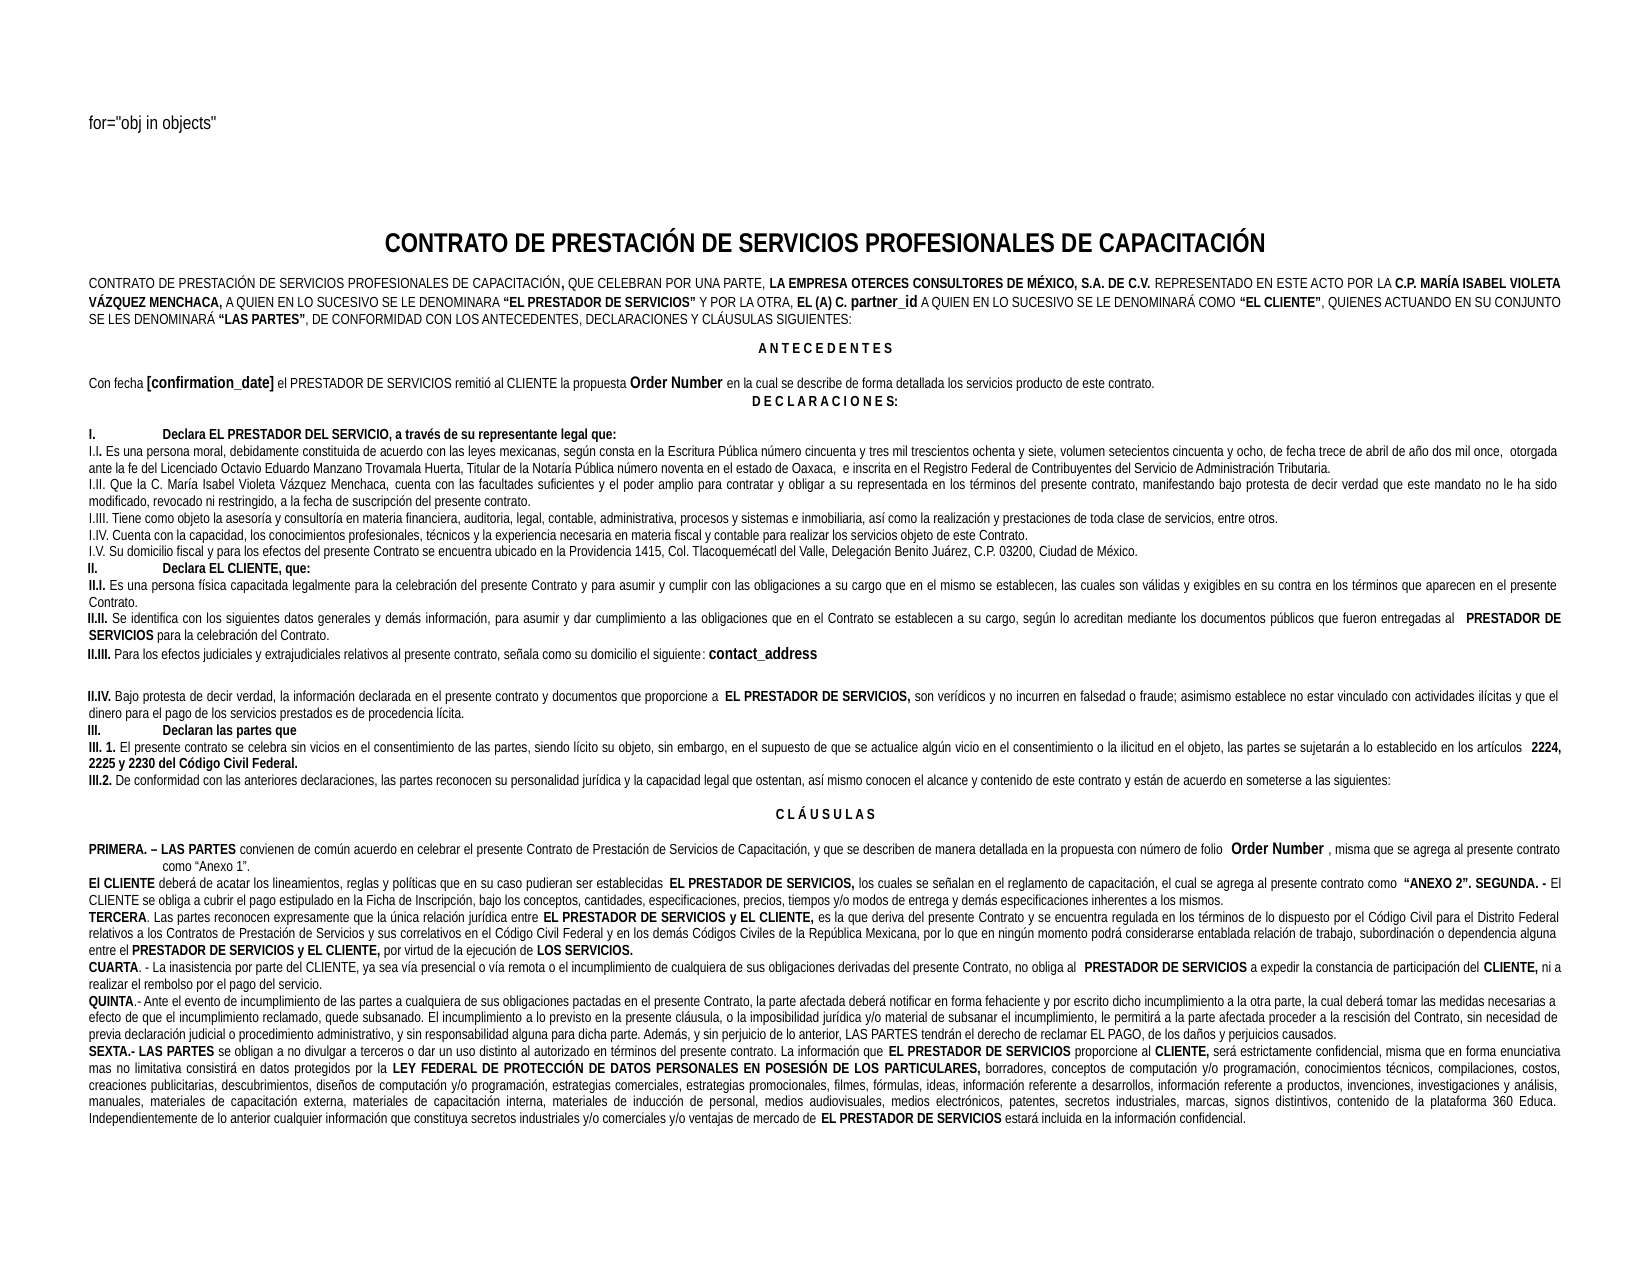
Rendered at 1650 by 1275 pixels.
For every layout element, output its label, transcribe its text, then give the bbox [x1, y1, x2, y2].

text I.III. Tiene como objeto la asesoría y consultoría en materia financiera, auditoria, legal, contable, administrativa, procesos y sistemas e inmobiliaria, así como la realización y prestaciones de toda clase de servicios, entre otros. [89, 510, 1561, 526]
text TERCERA. Las partes reconocen expresamente que la única relación jurídica entre EL PRESTADOR DE SERVICIOS y EL CLIENTE, es la que deriva del presente Contrato y se encuentra regulada en los términos de lo dispuesto por el Código Civil para el Distrito Federal relativos a los Contratos de Prestación de Servicios y sus correlativos en el Código Civil Federal y en los demás Códigos Civiles de la República Mexicana, por lo que en ningún momento podrá considerarse entablada relación de trabajo, subordinación o dependencia alguna entre el PRESTADOR DE SERVICIOS y EL CLIENTE, por virtud de la ejecución de LOS SERVICIOS. [89, 908, 1561, 959]
list Declara EL PRESTADOR DEL SERVICIO, a través de su representante legal que: [89, 426, 1561, 443]
text PRIMERA. – LAS PARTES convienen de común acuerdo en celebrar el presente Contrato de Prestación de Servicios de Capacitación, y que se describen de manera detallada en la propuesta con número de folio Order Number , misma que se agrega al presente contrato como “Anexo 1”. [89, 839, 1561, 875]
text QUINTA.- Ante el evento de incumplimiento de las partes a cualquiera de sus obligaciones pactadas en el presente Contrato, la parte afectada deberá notificar en forma fehaciente y por escrito dicho incumplimiento a la otra parte, la cual deberá tomar las medidas necesarias a efecto de que el incumplimiento reclamado, quede subsanado. El incumplimiento a lo previsto en la presente cláusula, o la imposibilidad jurídica y/o material de subsanar el incumplimiento, le permitirá a la parte afectada proceder a la rescisión del Contrato, sin necesidad de previa declaración judicial o procedimiento administrativo, y sin responsabilidad alguna para dicha parte. Además, y sin perjuicio de lo anterior, LAS PARTES tendrán el derecho de reclamar EL PAGO, de los daños y perjuicios causados. [89, 992, 1561, 1043]
text El CLIENTE deberá de acatar los lineamientos, reglas y políticas que en su caso pudieran ser establecidas EL PRESTADOR DE SERVICIOS, los cuales se señalan en el reglamento de capacitación, el cual se agrega al presente contrato como “ANEXO 2”. SEGUNDA. - El CLIENTE se obliga a cubrir el pago estipulado en la Ficha de Inscripción, bajo los conceptos, cantidades, especificaciones, precios, tiempos y/o modos de entrega y demás especificaciones inherentes a los mismos. [89, 875, 1561, 908]
text CUARTA. - La inasistencia por parte del CLIENTE, ya sea vía presencial o vía remota o el incumplimiento de cualquiera de sus obligaciones derivadas del presente Contrato, no obliga al PRESTADOR DE SERVICIOS a expedir la constancia de participación del CLIENTE, ni a realizar el rembolso por el pago del servicio. [89, 959, 1561, 992]
subtitle A N T E C E D E N T E S [89, 340, 1561, 357]
subtitle C L Á U S U L A S [89, 806, 1561, 822]
list Declaran las partes que [87, 722, 1561, 738]
text III. 1. El presente contrato se celebra sin vicios en el consentimiento de las partes, siendo lícito su objeto, sin embargo, en el supuesto de que se actualice algún vicio en el consentimiento o la ilicitud en el objeto, las partes se sujetarán a lo establecido en los artículos 2224, 2225 y 2230 del Código Civil Federal. [87, 738, 1561, 772]
text II.II. Se identifica con los siguientes datos generales y demás información, para asumir y dar cumplimiento a las obligaciones que en el Contrato se establecen a su cargo, según lo acreditan mediante los documentos públicos que fueron entregadas al PRESTADOR DE SERVICIOS para la celebración del Contrato. [87, 610, 1561, 644]
text I.V. Su domicilio fiscal y para los efectos del presente Contrato se encuentra ubicado en la Providencia 1415, Col. Tlacoquemécatl del Valle, Delegación Benito Juárez, C.P. 03200, Ciudad de México. [89, 543, 1561, 560]
text Con fecha [confirmation_date] el PRESTADOR DE SERVICIOS remitió al CLIENTE la propuesta Order Number en la cual se describe de forma detallada los servicios producto de este contrato. [89, 373, 1561, 392]
text CONTRATO DE PRESTACIÓN DE SERVICIOS PROFESIONALES DE CAPACITACIÓN, QUE CELEBRAN POR UNA PARTE, LA EMPRESA OTERCES CONSULTORES DE MÉXICO, S.A. DE C.V. REPRESENTADO EN ESTE ACTO POR LA C.P. MARÍA ISABEL VIOLETA VÁZQUEZ MENCHACA, A QUIEN EN LO SUCESIVO SE LE DENOMINARA “EL PRESTADOR DE SERVICIOS” Y POR LA OTRA, EL (A) C. partner_id A QUIEN EN LO SUCESIVO SE LE DENOMINARÁ COMO “EL CLIENTE”, QUIENES ACTUANDO EN SU CONJUNTO SE LES DENOMINARÁ “LAS PARTES”, DE CONFORMIDAD CON LOS ANTECEDENTES, DECLARACIONES Y CLÁUSULAS SIGUIENTES: [89, 274, 1561, 327]
text III.2. De conformidad con las anteriores declaraciones, las partes reconocen su personalidad jurídica y la capacidad legal que ostentan, así mismo conocen el alcance y contenido de este contrato y están de acuerdo en someterse a las siguientes: [87, 772, 1561, 789]
text II.IV. Bajo protesta de decir verdad, la información declarada en el presente contrato y documentos que proporcione a EL PRESTADOR DE SERVICIOS, son verídicos y no incurren en falsedad o fraude; asimismo establece no estar vinculado con actividades ilícitas y que el dinero para el pago de los servicios prestados es de procedencia lícita. [87, 688, 1561, 722]
text II.I. Es una persona física capacitada legalmente para la celebración del presente Contrato y para asumir y cumplir con las obligaciones a su cargo que en el mismo se establecen, las cuales son válidas y exigibles en su contra en los términos que aparecen en el presente Contrato. [87, 577, 1561, 610]
text SEXTA.- LAS PARTES se obligan a no divulgar a terceros o dar un uso distinto al autorizado en términos del presente contrato. La información que EL PRESTADOR DE SERVICIOS proporcione al CLIENTE, será estrictamente confidencial, misma que en forma enunciativa mas no limitativa consistirá en datos protegidos por la LEY FEDERAL DE PROTECCIÓN DE DATOS PERSONALES EN POSESIÓN DE LOS PARTICULARES, borradores, conceptos de computación y/o programación, conocimientos técnicos, compilaciones, costos, creaciones publicitarias, descubrimientos, diseños de computación y/o programación, estrategias comerciales, estrategias promocionales, filmes, fórmulas, ideas, información referente a desarrollos, información referente a productos, invenciones, investigaciones y análisis, manuales, materiales de capacitación externa, materiales de capacitación interna, materiales de inducción de personal, medios audiovisuales, medios electrónicos, patentes, secretos industriales, marcas, signos distintivos, contenido de la plataforma 360 Educa. Independientemente de lo anterior cualquier información que constituya secretos industriales y/o comerciales y/o ventajas de mercado de EL PRESTADOR DE SERVICIOS estará incluida en la información confidencial. [89, 1043, 1561, 1127]
subtitle CONTRATO DE PRESTACIÓN DE SERVICIOS PROFESIONALES DE CAPACITACIÓN [89, 227, 1561, 258]
text II.III. Para los efectos judiciales y extrajudiciales relativos al presente contrato, señala como su domicilio el siguiente: contact_address [87, 644, 1561, 663]
text I.I. Es una persona moral, debidamente constituida de acuerdo con las leyes mexicanas, según consta en la Escritura Pública número cincuenta y tres mil trescientos ochenta y siete, volumen setecientos cincuenta y ocho, de fecha trece de abril de año dos mil once, otorgada ante la fe del Licenciado Octavio Eduardo Manzano Trovamala Huerta, Titular de la Notaría Pública número noventa en el estado de Oaxaca, e inscrita en el Registro Federal de Contribuyentes del Servicio de Administración Tributaria. [89, 443, 1561, 476]
subtitle D E C L A R A C I O N E S: [89, 392, 1561, 409]
text I.IV. Cuenta con la capacidad, los conocimientos profesionales, técnicos y la experiencia necesaria en materia fiscal y contable para realizar los servicios objeto de este Contrato. [89, 526, 1561, 543]
text for="obj in objects" [89, 112, 1561, 134]
list Declara EL CLIENTE, que: [87, 560, 1561, 577]
text I.II. Que la C. María Isabel Violeta Vázquez Menchaca, cuenta con las facultades suficientes y el poder amplio para contratar y obligar a su representada en los términos del presente contrato, manifestando bajo protesta de decir verdad que este mandato no le ha sido modificado, revocado ni restringido, a la fecha de suscripción del presente contrato. [89, 476, 1561, 510]
